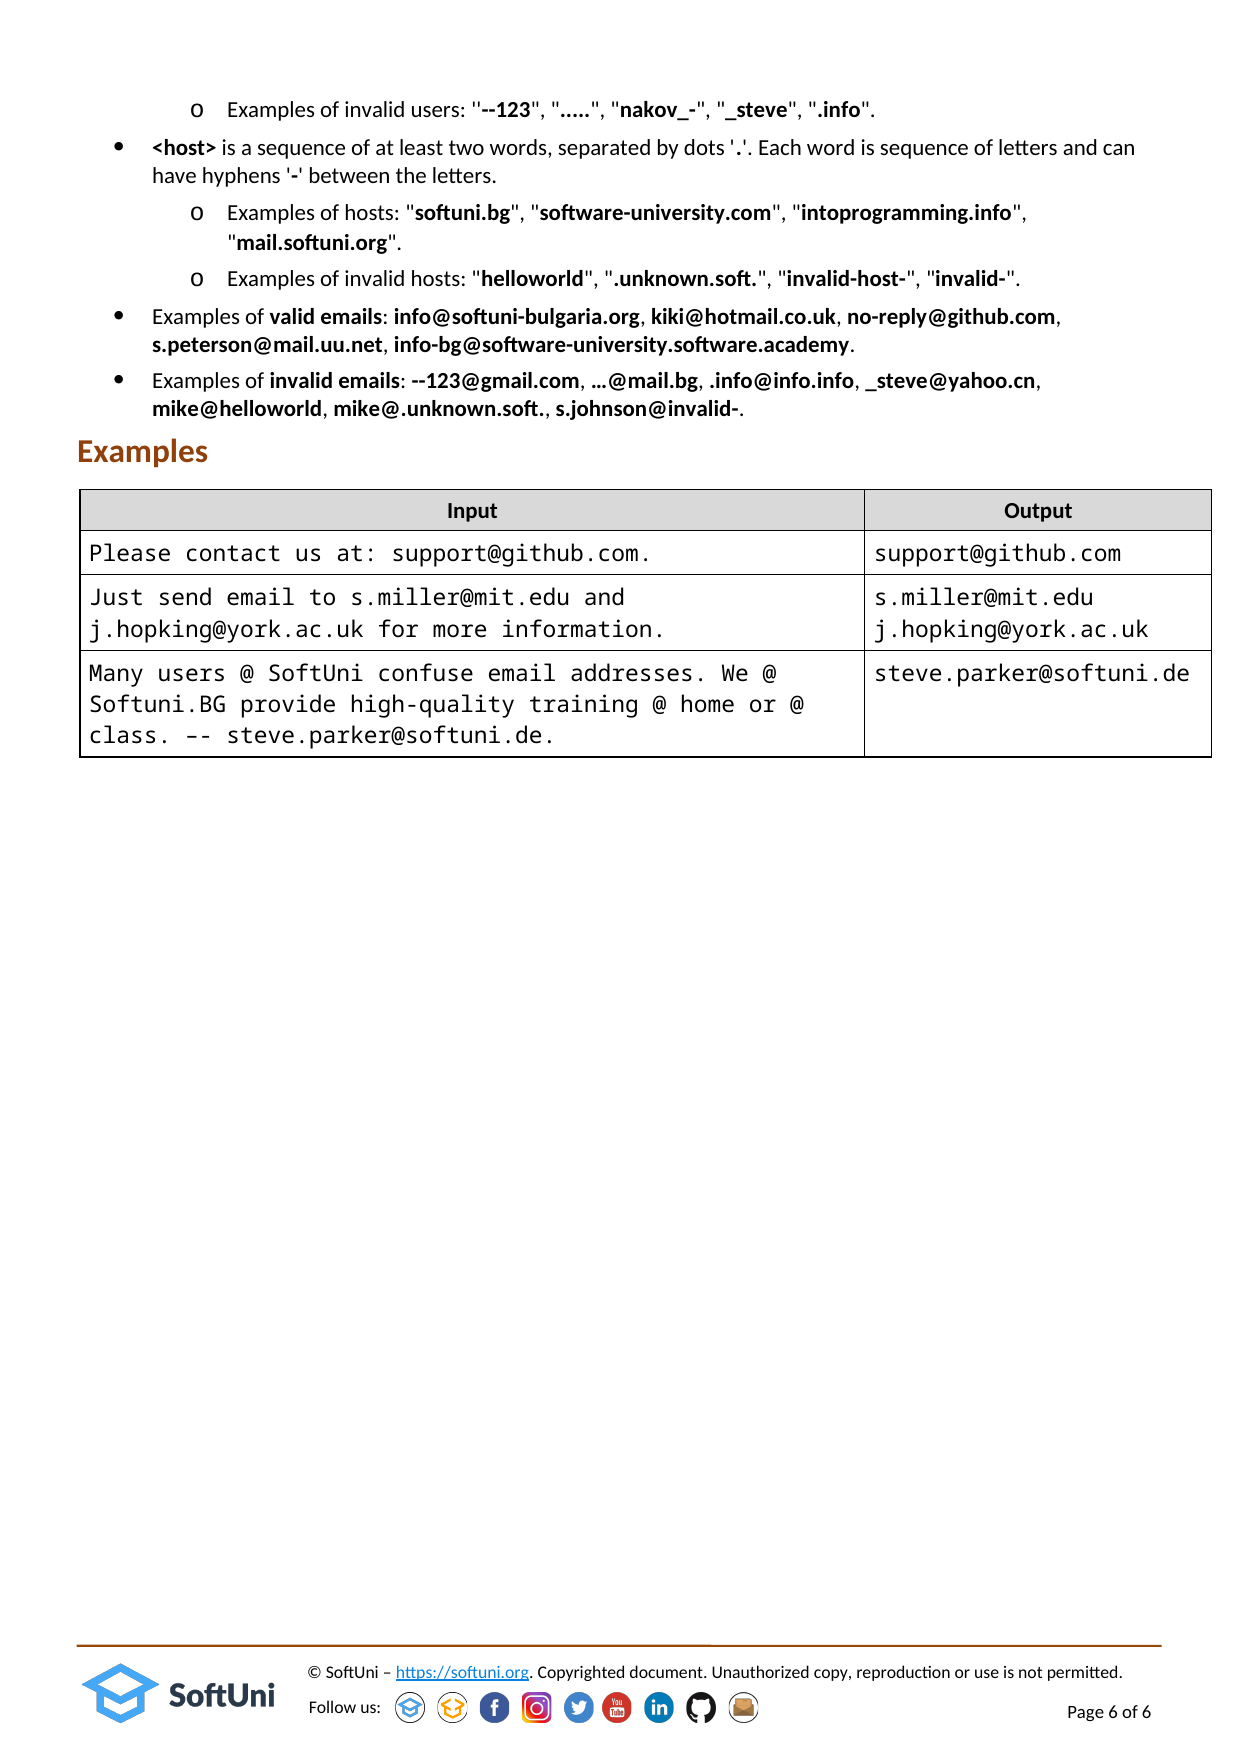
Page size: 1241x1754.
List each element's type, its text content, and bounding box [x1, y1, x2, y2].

picture [686, 1692, 716, 1723]
list Examples of hosts: "softuni.bg", "software-university.com", "intoprogramming.info", "mail.softuni.org". [189, 198, 1163, 256]
list Examples of valid emails: info@softuni-bulgaria.org, kiki@hotmail.co.uk, no-reply@github.com, s.peterson@mail.uu.net, info-bg@software-university.software.academy. [114, 302, 1163, 358]
picture [728, 1692, 759, 1723]
picture [644, 1692, 653, 1701]
picture [665, 1692, 674, 1701]
table_cell s.miller@mit.edu j.hopking@york.ac.uk [865, 575, 1211, 650]
subtitle Examples [77, 430, 1163, 471]
table_cell Just send email to s.miller@mit.edu and j.hopking@york.ac.uk for more information. [81, 575, 864, 650]
table_cell Many users @ SoftUni confuse email addresses. We @ Softuni.BG provide high-quality training @ home or @ class. –- steve.parker@softuni.de. [81, 651, 864, 756]
picture [644, 1714, 653, 1723]
table_cell steve.parker@softuni.de [865, 651, 1211, 756]
list Examples of invalid users: ''--123", ".....", "nakov_-", "_steve", ".info". [189, 95, 1163, 125]
picture [658, 1705, 667, 1714]
picture [395, 1692, 425, 1723]
picture [522, 1692, 552, 1723]
table_header Output [865, 490, 1211, 530]
list Examples of invalid hosts: "helloworld", ".unknown.soft.", "invalid-host-", "invalid-". [189, 264, 1163, 294]
list Examples of invalid emails: --123@gmail.com, …@mail.bg, .info@info.info, _steve@yahoo.cn, mike@helloworld, mike@.unknown.soft., s.johnson@invalid-. [114, 367, 1163, 423]
table_header Input [81, 490, 864, 530]
table_cell Please contact us at: support@github.com. [81, 531, 864, 574]
picture [437, 1692, 468, 1723]
picture [75, 1658, 281, 1729]
table_cell support@github.com [865, 531, 1211, 574]
picture [479, 1692, 510, 1723]
picture [665, 1714, 674, 1723]
list <host> is a sequence of at least two words, separated by dots '.'. Each word is sequence of letters and can have hyphens '-' between the letters. [114, 133, 1163, 189]
picture [564, 1692, 594, 1723]
picture [602, 1692, 632, 1723]
